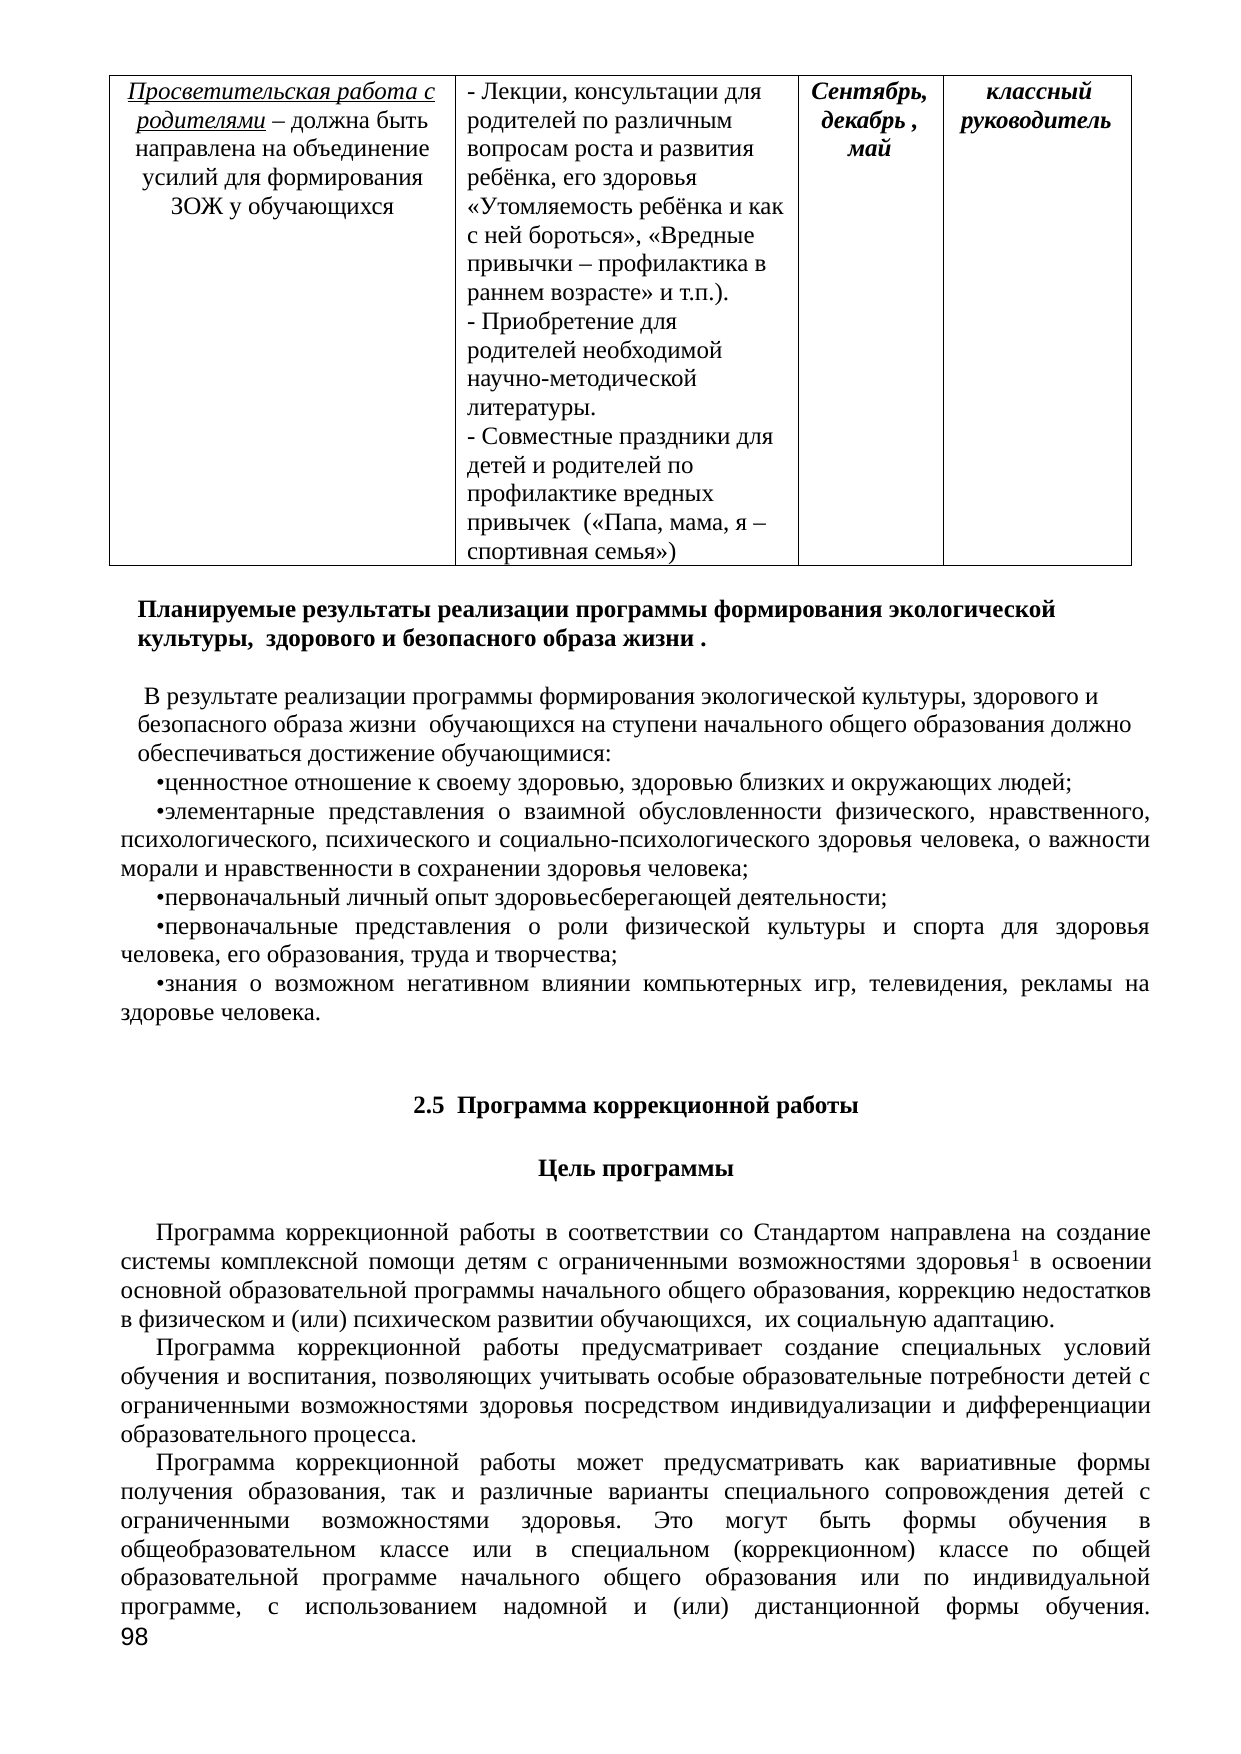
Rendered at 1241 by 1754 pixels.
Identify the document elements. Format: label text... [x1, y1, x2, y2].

text В результате реализации программы формирования экологической культуры, здорового и безопасного образа жизни обучающихся на ступени начального общего образования должно обеспечиваться достижение обучающимися: [137, 681, 1151, 767]
list элементарные представления о взаимной обусловленности физического, нравственного, психологического, психического и социально-психологического здоровья человека, о важности морали и нравственности в сохранении здоровья человека; [120, 796, 1151, 882]
text Программа коррекционной работы в соответствии со Стандартом направлена на создание системы комплексной помощи детям с ограниченными возможностями здоровья1 в освоении основной образовательной программы начального общего образования, коррекцию недостатков в физическом и (или) психическом развитии обучающихся, их социальную адаптацию. [120, 1217, 1152, 1332]
table_cell Сентябрь, декабрь , май [799, 76, 943, 565]
list первоначальный личный опыт здоровьесберегающей деятельности; [120, 882, 1151, 911]
text Планируемые результаты реализации программы формирования экологической культуры, здорового и безопасного образа жизни . [137, 594, 1151, 652]
list знания о возможном негативном влиянии компьютерных игр, телевидения, рекламы на здоровье человека. [120, 968, 1151, 1026]
list первоначальные представления о роли физической культуры и спорта для здоровья человека, его образования, труда и творчества; [120, 911, 1151, 968]
text Программа коррекционной работы предусматривает создание специальных условий обучения и воспитания, позволяющих учитывать особые образовательные потребности детей с ограниченными возможностями здоровья посредством индивидуализации и дифференциации образовательного процесса. [120, 1332, 1152, 1447]
text Программа коррекционной работы может предусматривать как вариативные формы получения образования, так и различные варианты специального сопровождения детей с ограниченными возможностями здоровья. Это могут быть формы обучения в общеобразовательном классе или в специальном (коррекционном) классе по общей образовательной программе начального общего образования или по индивидуальной программе, с использованием надомной и (или) дистанционной формы обучения. [120, 1447, 1152, 1620]
text Цель программы [120, 1153, 1152, 1182]
table_cell классный руководитель [944, 76, 1131, 565]
table_cell - Лекции, консультации для родителей по различным вопросам роста и развития ребёнка, его здоровья «Утомляемость ребёнка и как с ней бороться», «Вредные привычки – профилактика в раннем возрасте» и т.п.). - Приобретение для родителей необходимой научно-методической литературы. - Совместные праздники для детей и родителей по профилактике вредных привычек («Папа, мама, я – спортивная семья») [456, 76, 798, 565]
list ценностное отношение к своему здоровью, здоровью близких и окружающих людей; [120, 767, 1152, 796]
table_cell Просветительская работа с родителями – должна быть направлена на объединение усилий для формирования ЗОЖ у обучающихся [110, 76, 455, 565]
text 2.5 Программа коррекционной работы [120, 1090, 1152, 1118]
